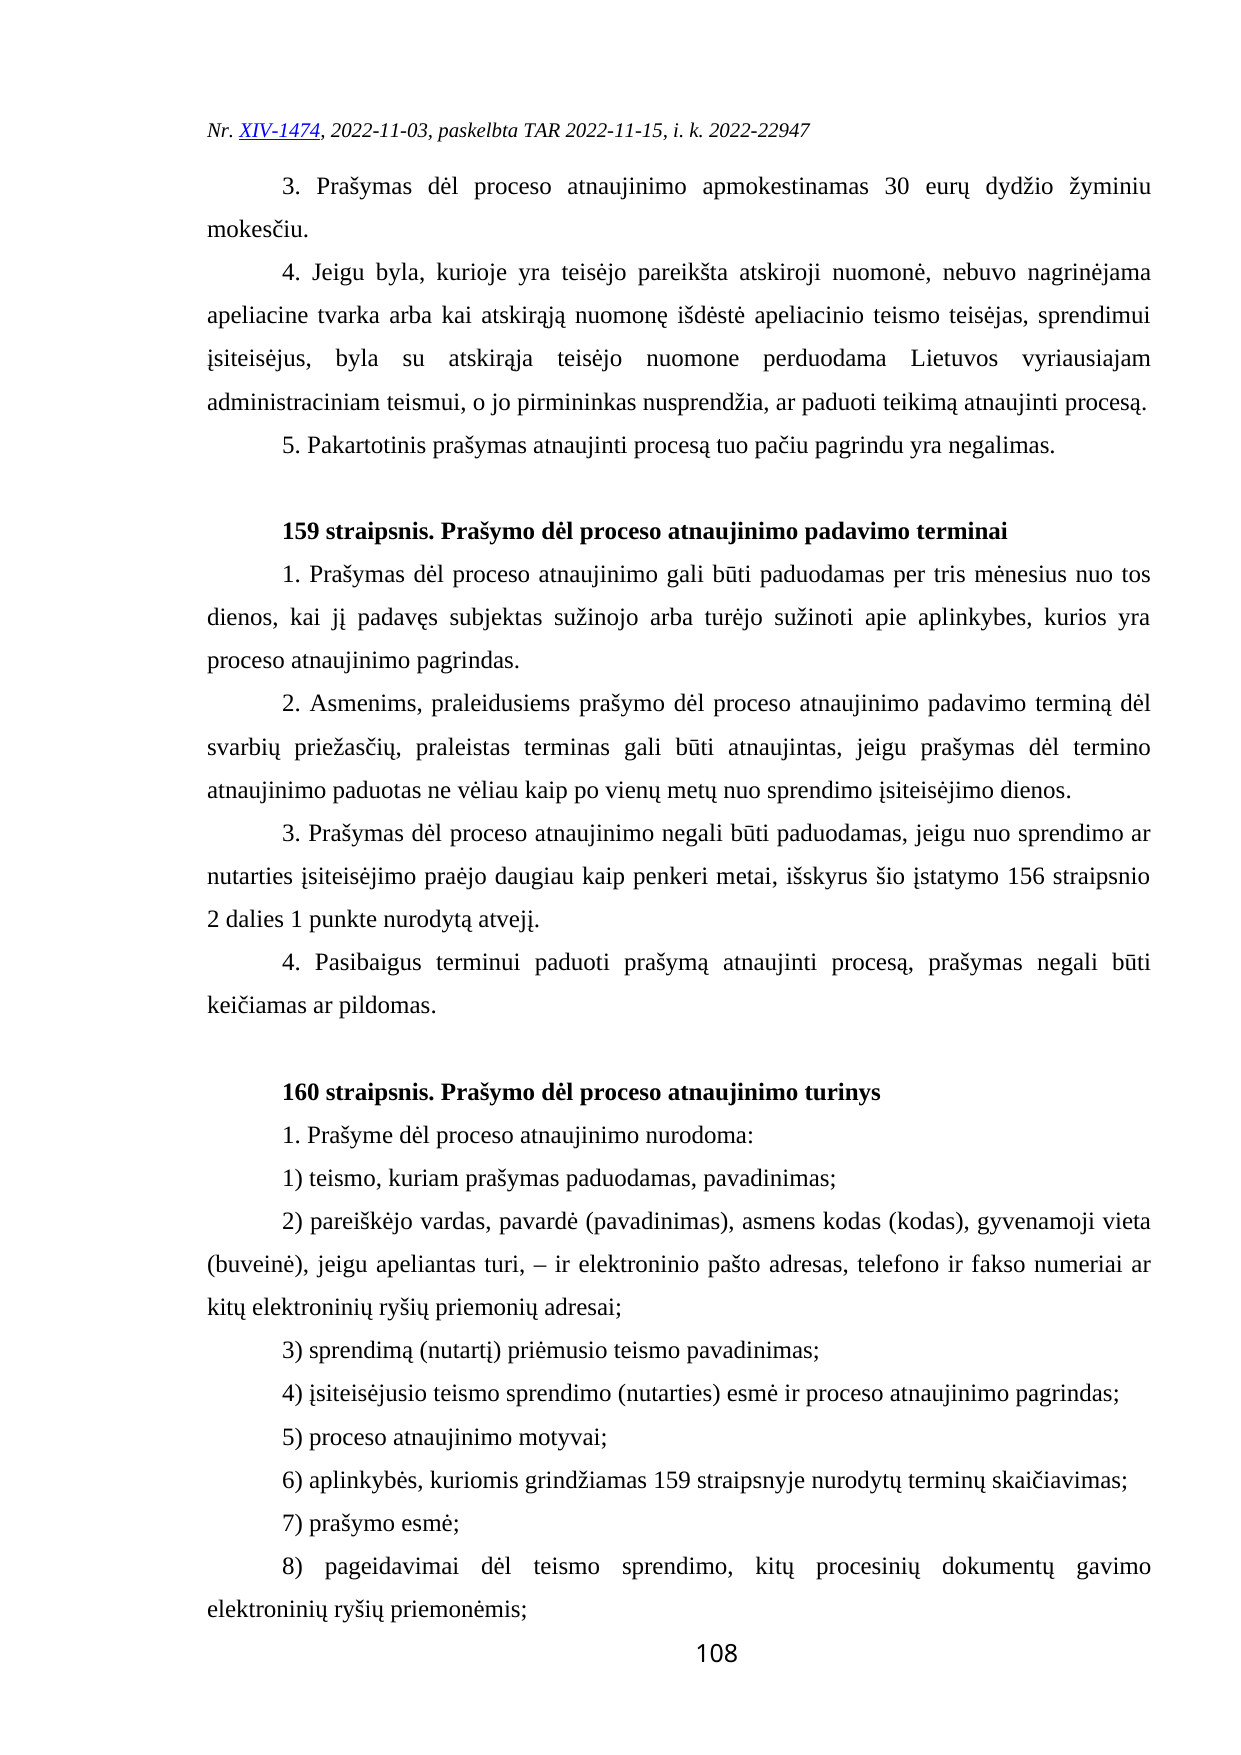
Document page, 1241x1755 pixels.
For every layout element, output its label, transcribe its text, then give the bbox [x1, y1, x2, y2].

text 4. Jeigu byla, kurioje yra teisėjo pareikšta atskiroji nuomonė, nebuvo nagrinėjama apeliacine tvarka arba kai atskirąją nuomonę išdėstė apeliacinio teismo teisėjas, sprendimui įsiteisėjus, byla su atskirąja teisėjo nuomone perduodama Lietuvos vyriausiajam administraciniam teismui, o jo pirmininkas nusprendžia, ar paduoti teikimą atnaujinti procesą. [207, 257, 1152, 415]
text 4) įsiteisėjusio teismo sprendimo (nutarties) esmė ir proceso atnaujinimo pagrindas; [207, 1378, 1152, 1407]
text 160 straipsnis. Prašymo dėl proceso atnaujinimo turinys [207, 1077, 1152, 1105]
text 1. Prašymas dėl proceso atnaujinimo gali būti paduodamas per tris mėnesius nuo tos dienos, kai jį padavęs subjektas sužinojo arba turėjo sužinoti apie aplinkybes, kurios yra proceso atnaujinimo pagrindas. [207, 559, 1152, 674]
text Nr. XIV-1474, 2022-11-03, paskelbta TAR 2022-11-15, i. k. 2022-22947 [207, 118, 1152, 142]
text 5) proceso atnaujinimo motyvai; [207, 1422, 1152, 1450]
text 159 straipsnis. Prašymo dėl proceso atnaujinimo padavimo terminai [207, 516, 1152, 545]
text 3. Prašymas dėl proceso atnaujinimo apmokestinamas 30 eurų dydžio žyminiu mokesčiu. [207, 171, 1152, 243]
text 7) prašymo esmė; [207, 1508, 1152, 1537]
text 1) teismo, kuriam prašymas paduodamas, pavadinimas; [207, 1163, 1152, 1192]
text 4. Pasibaigus terminui paduoti prašymą atnaujinti procesą, prašymas negali būti keičiamas ar pildomas. [207, 947, 1152, 1019]
text 5. Pakartotinis prašymas atnaujinti procesą tuo pačiu pagrindu yra negalimas. [207, 430, 1152, 458]
text 2. Asmenims, praleidusiems prašymo dėl proceso atnaujinimo padavimo terminą dėl svarbių priežasčių, praleistas terminas gali būti atnaujintas, jeigu prašymas dėl termino atnaujinimo paduotas ne vėliau kaip po vienų metų nuo sprendimo įsiteisėjimo dienos. [207, 688, 1152, 803]
text 6) aplinkybės, kuriomis grindžiamas 159 straipsnyje nurodytų terminų skaičiavimas; [207, 1465, 1152, 1493]
text 2) pareiškėjo vardas, pavardė (pavadinimas), asmens kodas (kodas), gyvenamoji vieta (buveinė), jeigu apeliantas turi, – ir elektroninio pašto adresas, telefono ir fakso numeriai ar kitų elektroninių ryšių priemonių adresai; [207, 1206, 1152, 1321]
text 3. Prašymas dėl proceso atnaujinimo negali būti paduodamas, jeigu nuo sprendimo ar nutarties įsiteisėjimo praėjo daugiau kaip penkeri metai, išskyrus šio įstatymo 156 straipsnio 2 dalies 1 punkte nurodytą atvejį. [207, 818, 1152, 933]
text 1. Prašyme dėl proceso atnaujinimo nurodoma: [207, 1120, 1152, 1148]
text 8) pageidavimai dėl teismo sprendimo, kitų procesinių dokumentų gavimo elektroninių ryšių priemonėmis; [207, 1551, 1152, 1623]
text 3) sprendimą (nutartį) priėmusio teismo pavadinimas; [207, 1335, 1152, 1364]
